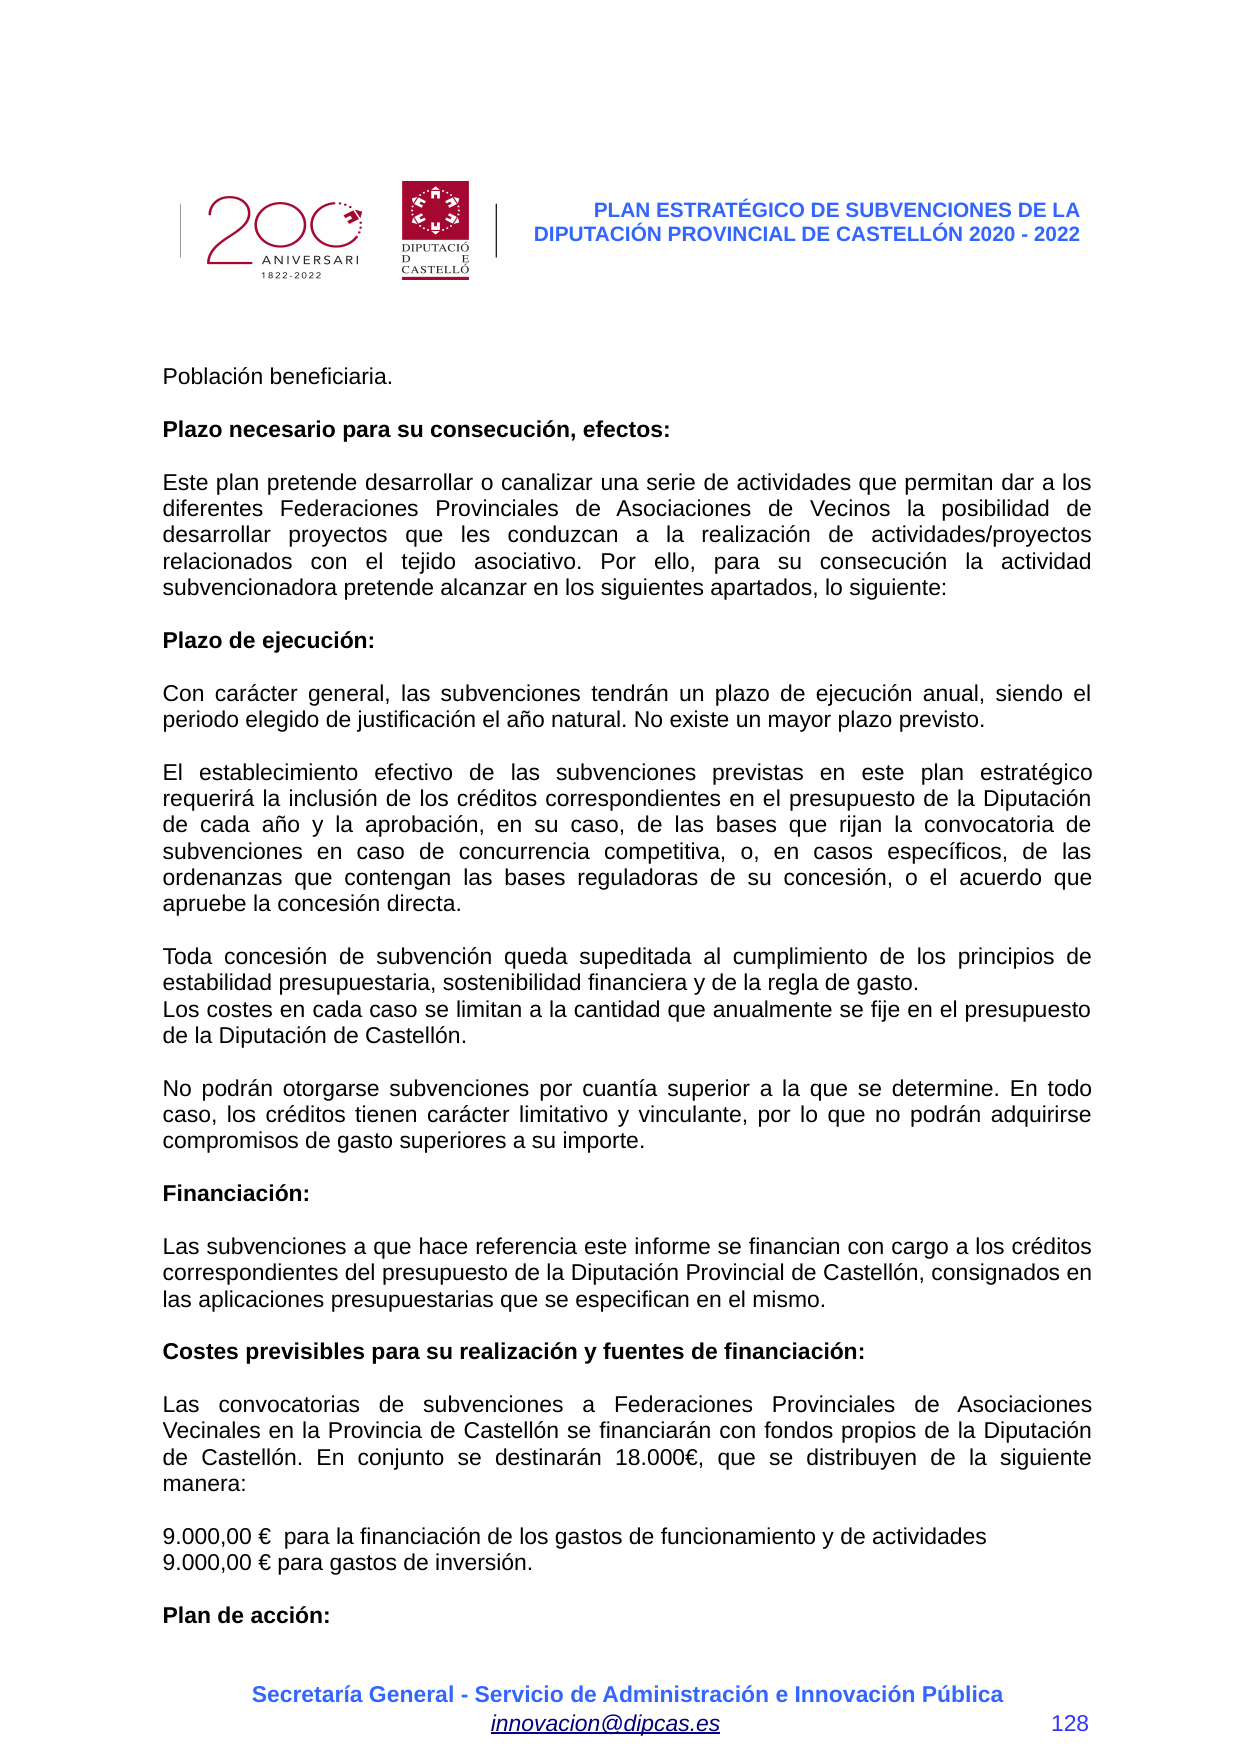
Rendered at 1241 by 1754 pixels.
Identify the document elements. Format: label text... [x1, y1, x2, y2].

text Plan de acción: [162, 1602, 1092, 1628]
text Las subvenciones a que hace referencia este informe se financian con cargo a los créditos correspondientes del presupuesto de la Diputación Provincial de Castellón, consignados en las aplicaciones presupuestarias que se especifican en el mismo. [162, 1233, 1092, 1312]
text El establecimiento efectivo de las subvenciones previstas en este plan estratégico requerirá la inclusión de los créditos correspondientes en el presupuesto de la Diputación de cada año y la aprobación, en su caso, de las bases que rijan la convocatoria de subvenciones en caso de concurrencia competitiva, o, en casos específicos, de las ordenanzas que contengan las bases reguladoras de su concesión, o el acuerdo que apruebe la concesión directa. [162, 758, 1092, 917]
text No podrán otorgarse subvenciones por cuantía superior a la que se determine. En todo caso, los créditos tienen carácter limitativo y vinculante, por lo que no podrán adquirirse compromisos de gasto superiores a su importe. [162, 1075, 1092, 1154]
text Plazo de ejecución: [162, 627, 1092, 653]
list Plazo necesario para su consecución, efectos: [162, 416, 1092, 442]
picture [180, 181, 497, 280]
text Población beneficiaria. [162, 363, 1092, 389]
text Este plan pretende desarrollar o canalizar una serie de actividades que permitan dar a los diferentes Federaciones Provinciales de Asociaciones de Vecinos la posibilidad de desarrollar proyectos que les conduzcan a la realización de actividades/proyectos relacionados con el tejido asociativo. Por ello, para su consecución la actividad subvencionadora pretende alcanzar en los siguientes apartados, lo siguiente: [162, 469, 1092, 600]
text 9.000,00 € para la financiación de los gastos de funcionamiento y de actividades [162, 1523, 1092, 1549]
text Toda concesión de subvención queda supeditada al cumplimiento de los principios de estabilidad presupuestaria, sostenibilidad financiera y de la regla de gasto. [162, 943, 1092, 996]
text Financiación: [162, 1180, 1092, 1207]
list Costes previsibles para su realización y fuentes de financiación: [162, 1338, 1092, 1365]
text Con carácter general, las subvenciones tendrán un plazo de ejecución anual, siendo el periodo elegido de justificación el año natural. No existe un mayor plazo previsto. [162, 679, 1092, 732]
text 9.000,00 € para gastos de inversión. [162, 1549, 1092, 1576]
text Las convocatorias de subvenciones a Federaciones Provinciales de Asociaciones Vecinales en la Provincia de Castellón se financiarán con fondos propios de la Diputación de Castellón. En conjunto se destinarán 18.000€, que se distribuyen de la siguiente manera: [162, 1391, 1092, 1496]
text Los costes en cada caso se limitan a la cantidad que anualmente se fije en el presupuesto de la Diputación de Castellón. [162, 996, 1092, 1048]
